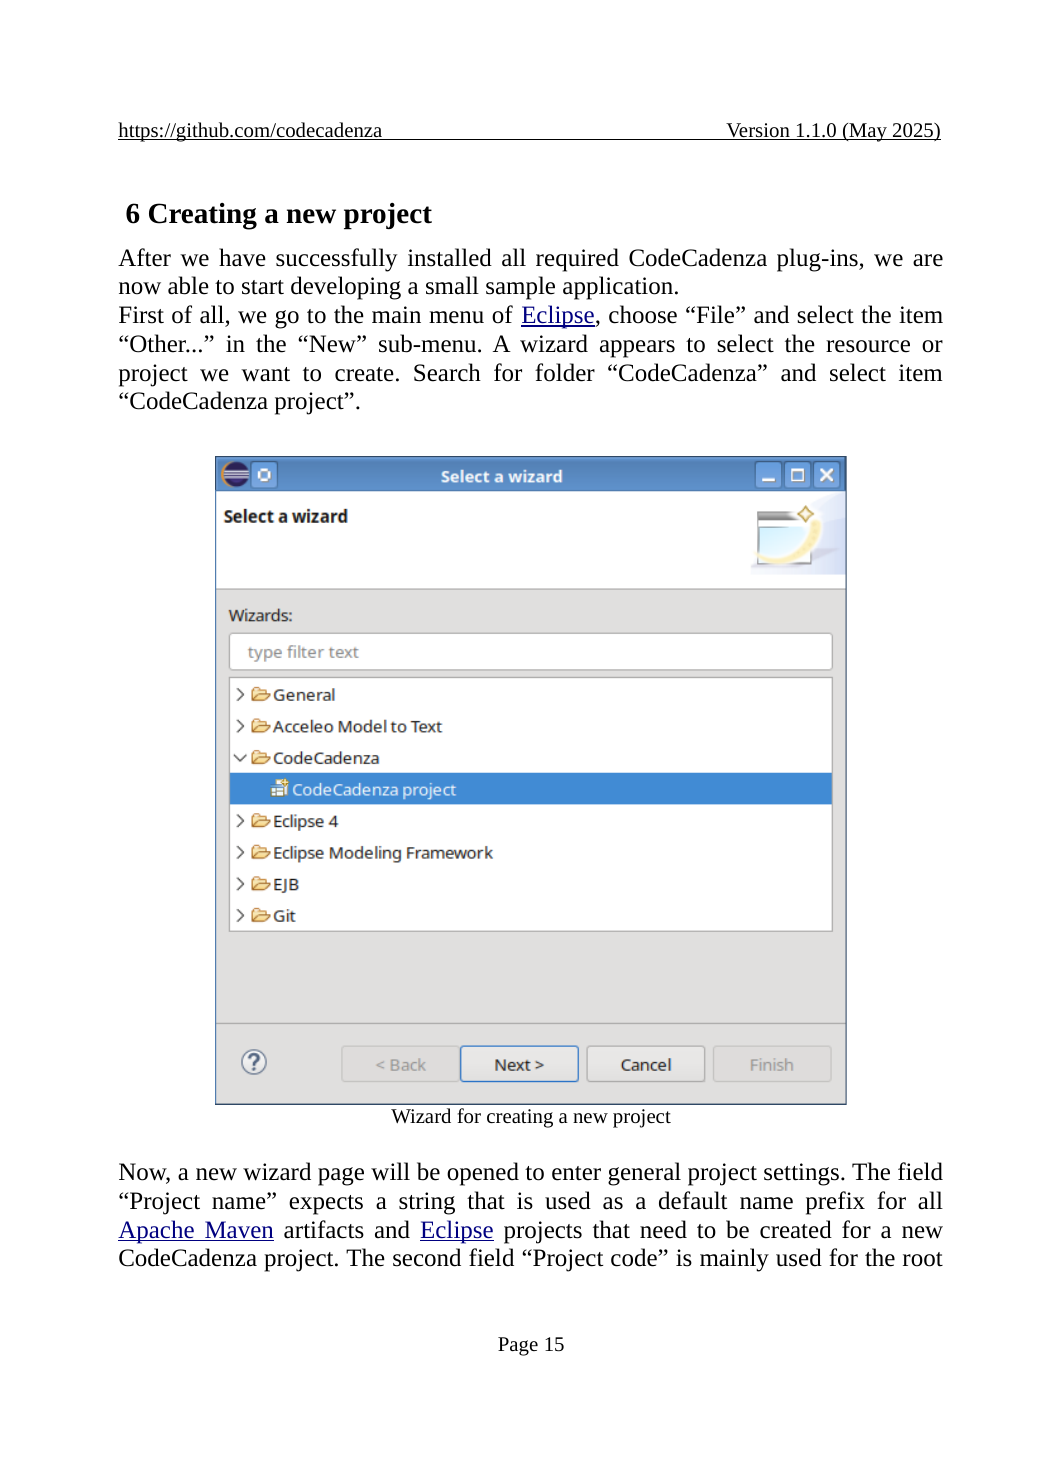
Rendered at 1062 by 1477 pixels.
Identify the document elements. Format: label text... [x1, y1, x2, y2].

text First of all, we go to the main menu of Eclipse, choose “File” and select the item “Other...” in the “New” sub-menu. A wizard appears to select the resource or project we want to create. Search for folder “CodeCadenza” and select item “CodeCadenza project”. [118, 300, 944, 415]
text Now, a new wizard page will be opened to enter general project settings. The field “Project name” expects a string that is used as a default name prefix for all Apache Maven artifacts and Eclipse projects that need to be created for a new CodeCadenza project. The second field “Project code” is mainly used for the root [118, 1157, 944, 1272]
text After we have successfully installed all required CodeCadenza plug-ins, we are now able to start developing a small sample application. [118, 243, 944, 300]
subtitle Creating a new project [118, 197, 944, 230]
text Wizard for creating a new project [215, 1105, 847, 1128]
picture [215, 456, 847, 1105]
